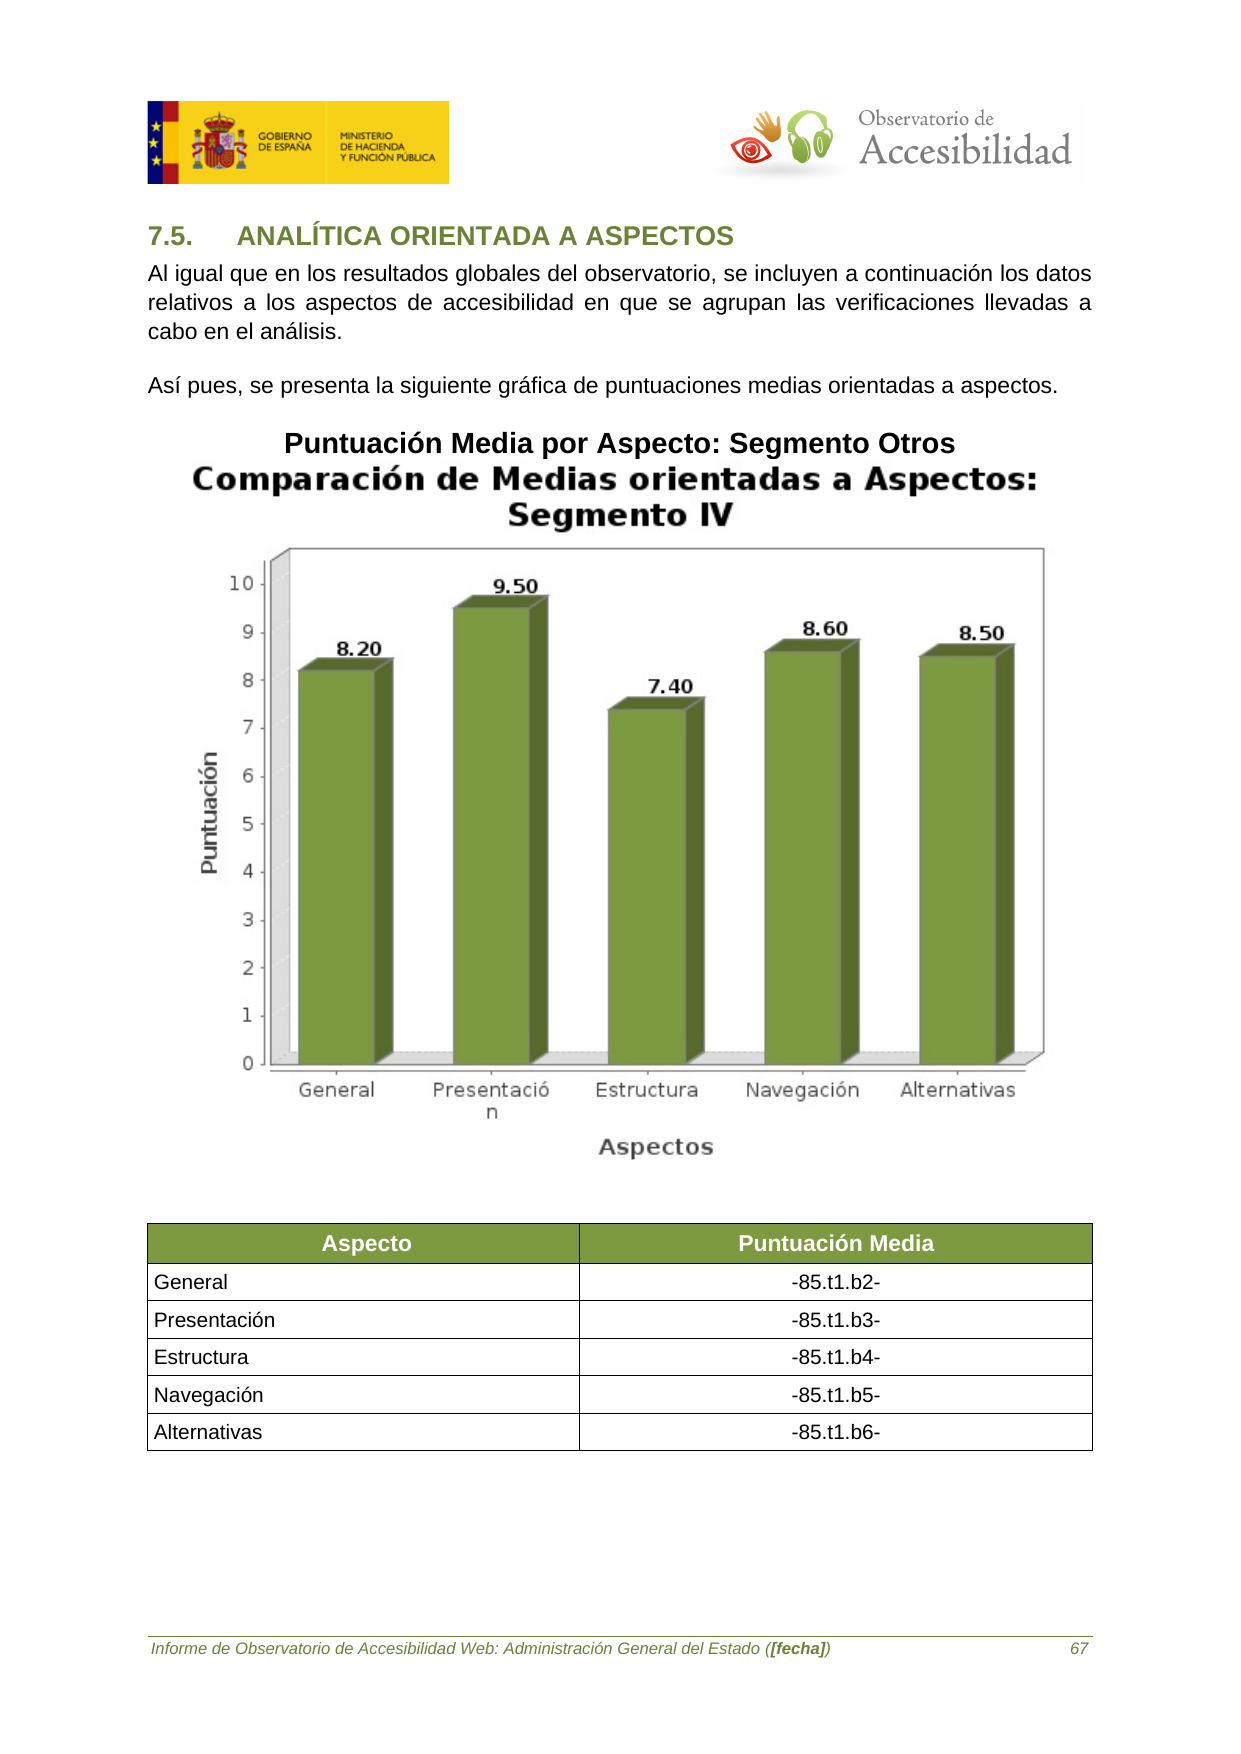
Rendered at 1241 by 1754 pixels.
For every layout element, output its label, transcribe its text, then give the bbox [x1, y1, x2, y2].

table_cell Alternativas [148, 1414, 579, 1450]
table_cell Estructura [148, 1339, 579, 1375]
table_cell Presentación [148, 1301, 579, 1338]
table_header Aspecto [148, 1224, 579, 1263]
picture [147, 101, 450, 184]
table_cell -85.t1.b6- [580, 1414, 1092, 1450]
picture [710, 101, 1086, 184]
table_header Puntuación Media [580, 1224, 1092, 1263]
subtitle Analítica orientada a aspectos [148, 220, 1092, 251]
text Así pues, se presenta la siguiente gráfica de puntuaciones medias orientadas a aspectos. [148, 372, 1092, 398]
table_cell -85.t1.b2- [580, 1264, 1092, 1300]
table_cell -85.t1.b3- [580, 1301, 1092, 1338]
text Al igual que en los resultados globales del observatorio, se incluyen a continuación los datos relativos a los aspectos de accesibilidad en que se agrupan las verificaciones llevadas a cabo en el análisis. [148, 260, 1092, 344]
table_cell -85.t1.b5- [580, 1376, 1092, 1413]
table_cell -85.t1.b4- [580, 1339, 1092, 1375]
text Puntuación Media por Aspecto: Segmento Otros [148, 426, 1092, 460]
table_cell General [148, 1264, 579, 1300]
picture [178, 459, 1062, 1169]
table_cell Navegación [148, 1376, 579, 1413]
